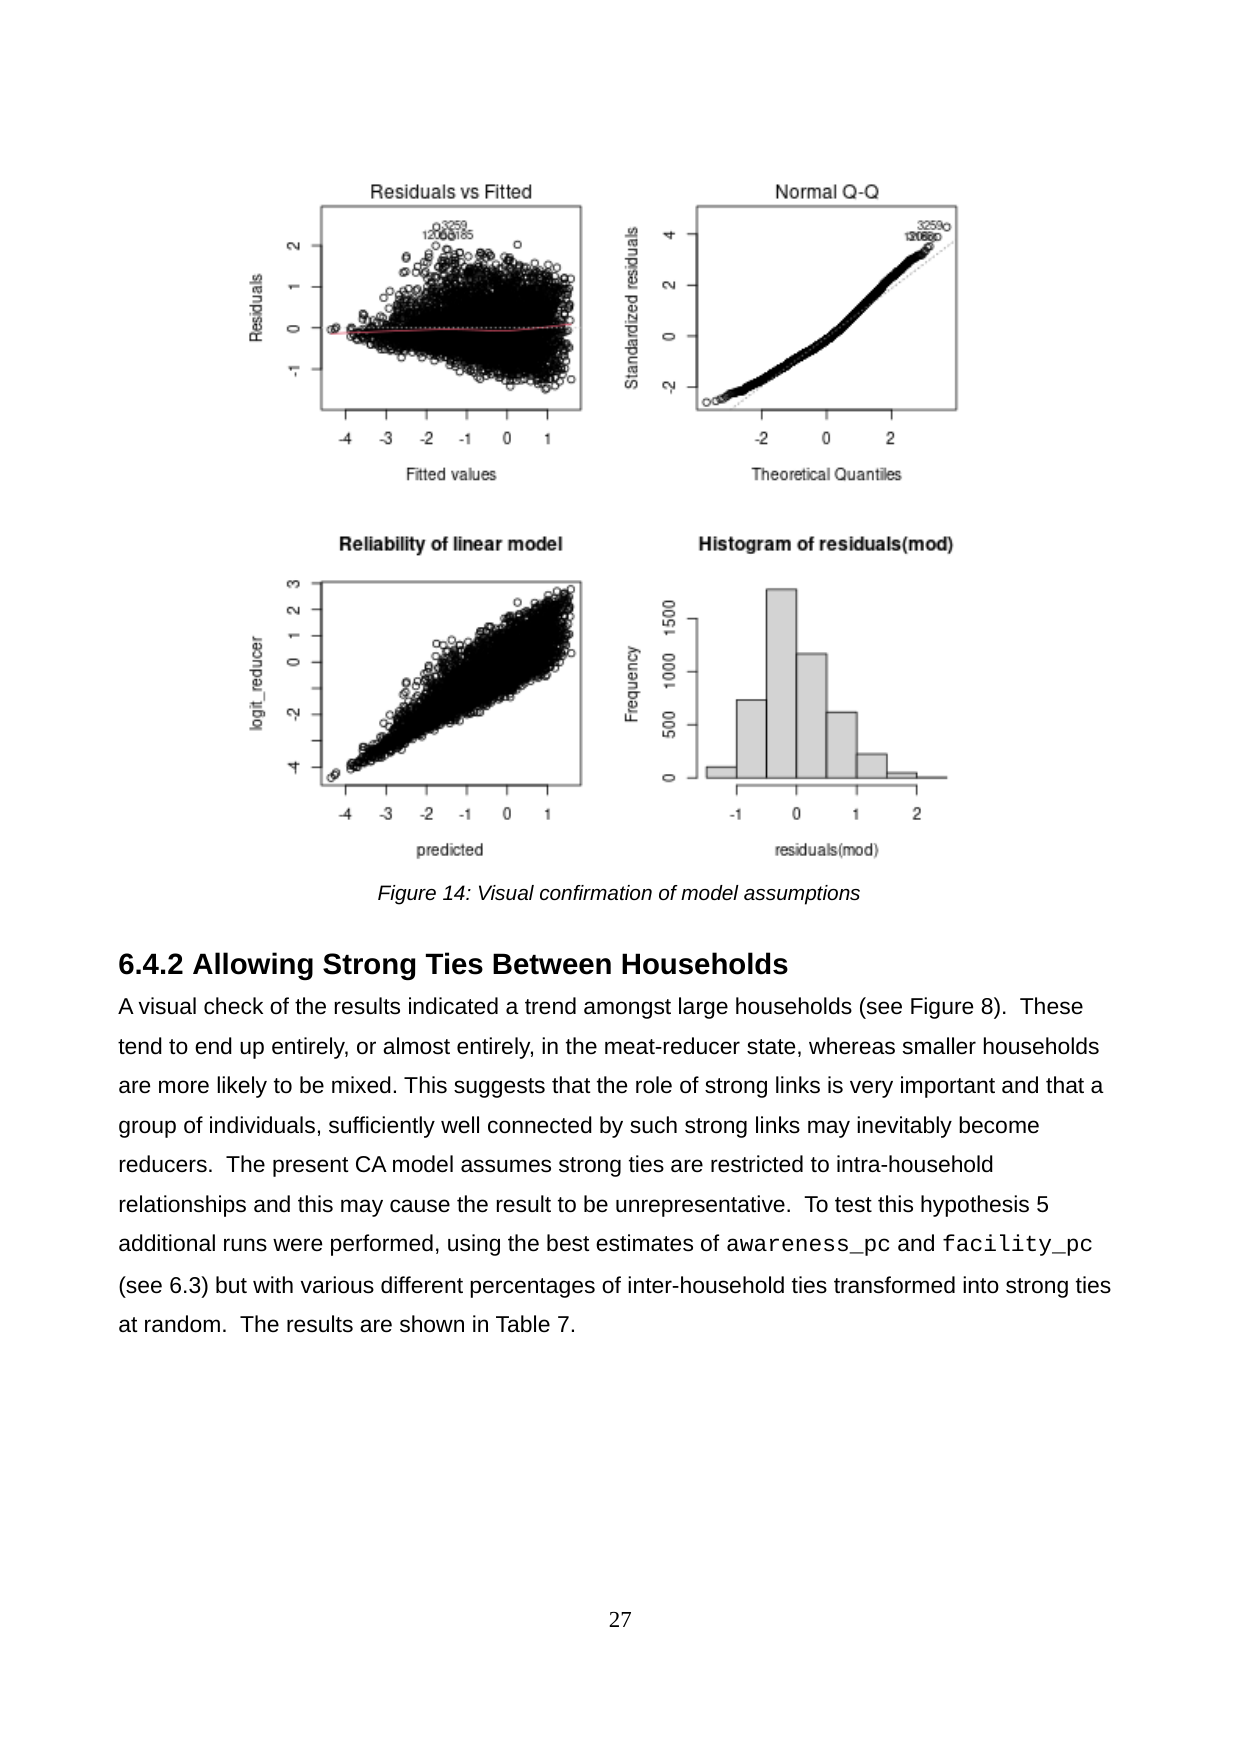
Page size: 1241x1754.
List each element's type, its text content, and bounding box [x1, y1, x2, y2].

text Figure 14: Visual confirmation of model assumptions [245, 881, 995, 904]
picture [245, 130, 995, 881]
subtitle Allowing Strong Ties Between Households [118, 947, 1122, 981]
text A visual check of the results indicated a trend amongst large households (see Figure 8). These tend to end up entirely, or almost entirely, in the meat-reducer state, whereas smaller households are more likely to be mixed. This suggests that the role of strong links is very important and that a group of individuals, sufficiently well connected by such strong links may inevitably become reducers. The present CA model assumes strong ties are restricted to intra-household relationships and this may cause the result to be unrepresentative. To test this hypothesis 5 additional runs were performed, using the best estimates of awareness_pc and facility_pc (see 6.3) but with various different percentages of inter-household ties transformed into strong ties at random. The results are shown in Table 7. [118, 993, 1122, 1337]
